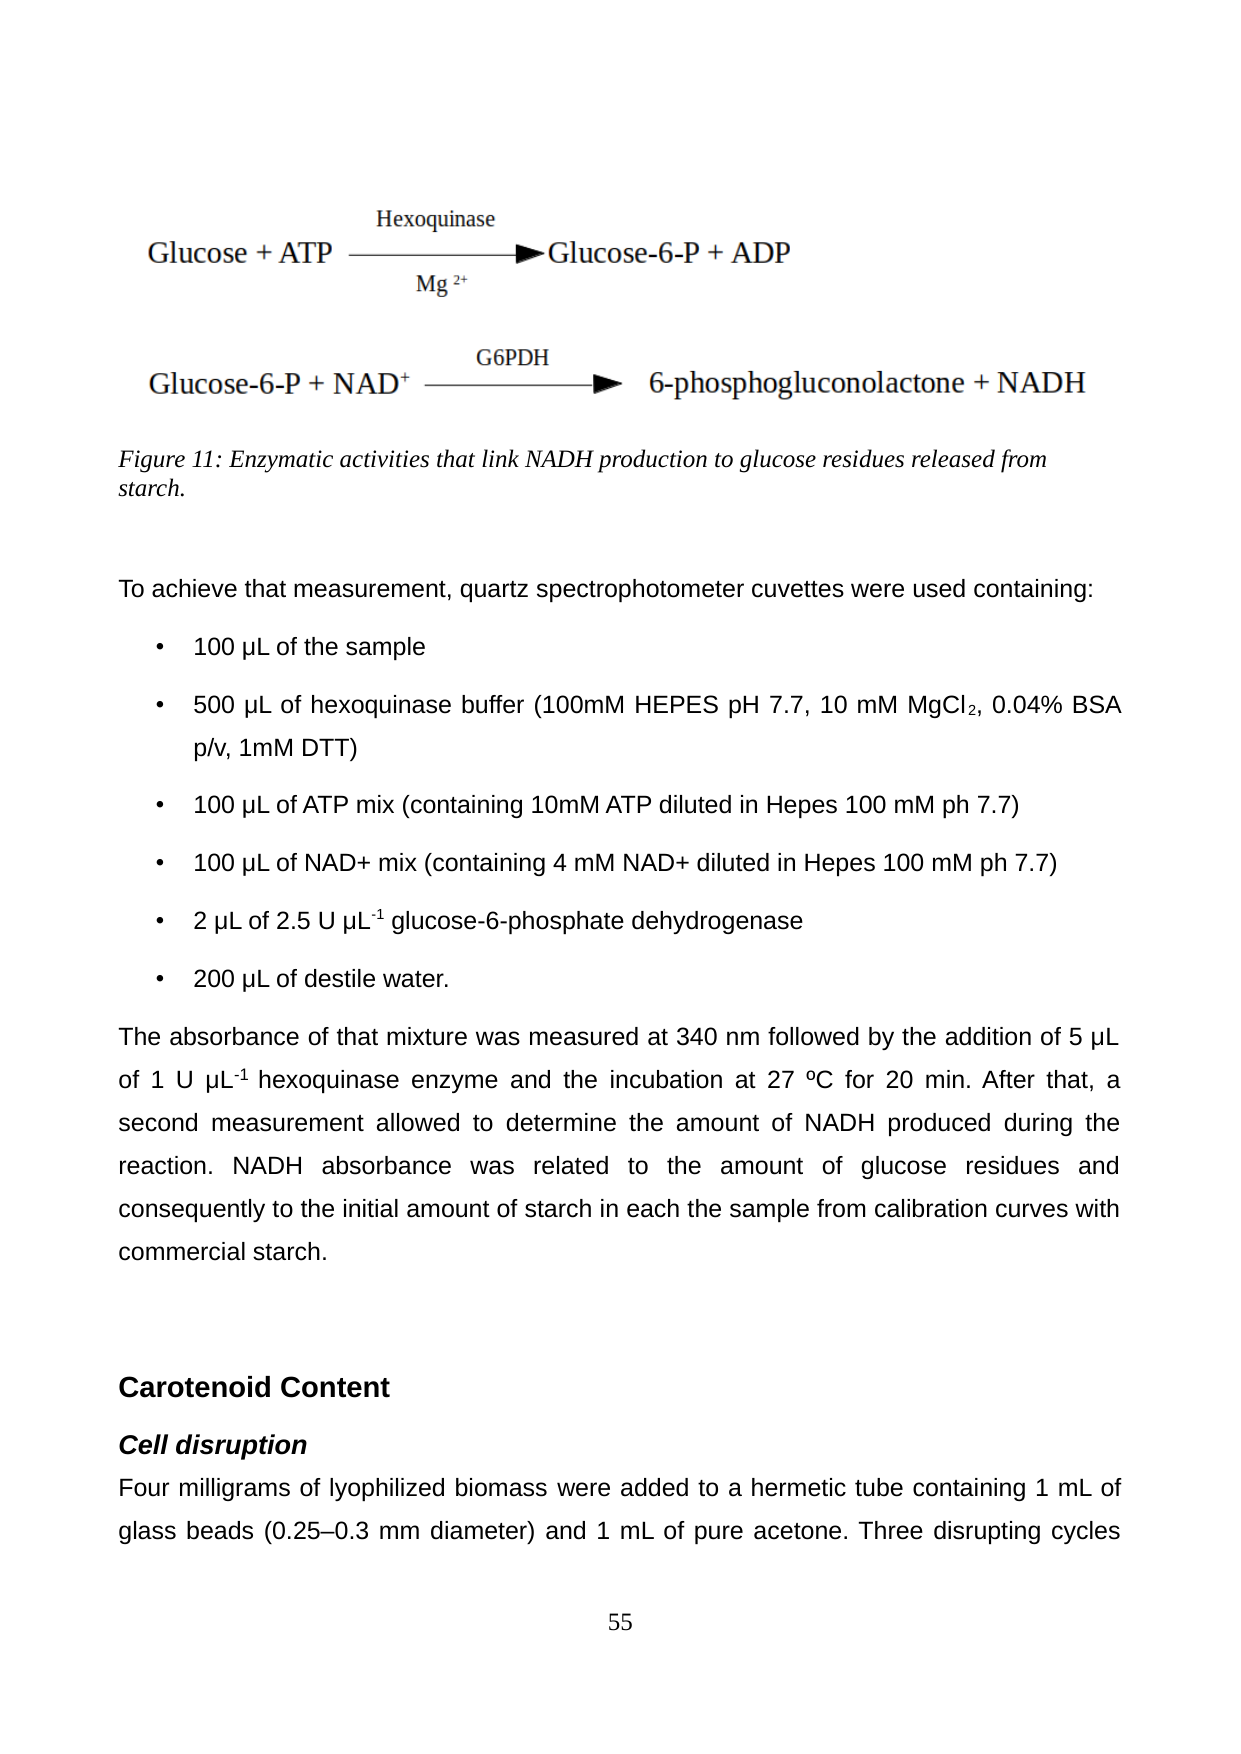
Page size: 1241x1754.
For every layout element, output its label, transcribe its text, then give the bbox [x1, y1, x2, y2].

text The absorbance of that mixture was measured at 340 nm followed by the addition of 5 μL of 1 U μL-1 hexoquinase enzyme and the incubation at 27 ºC for 20 min. After that, a second measurement allowed to determine the amount of NADH produced during the reaction. NADH absorbance was related to the amount of glucose residues and consequently to the initial amount of starch in each the sample from calibration curves with commercial starch. [118, 1022, 1122, 1266]
text Figure 11: Enzymatic activities that link NADH production to glucose residues released from starch. [118, 445, 1122, 502]
list 500 μL of hexoquinase buffer (100mM HEPES pH 7.7, 10 mM MgCl2, 0.04% BSA p/v, 1mM DTT) [156, 689, 1122, 762]
list 100 μL of ATP mix (containing 10mM ATP diluted in Hepes 100 mM ph 7.7) [156, 791, 1122, 819]
text To achieve that measurement, quartz spectrophotometer cuvettes were used containing: [118, 574, 1122, 603]
list 200 μL of destile water. [156, 964, 1122, 993]
list 100 μL of the sample [156, 632, 1122, 661]
text Four milligrams of lyophilized biomass were added to a hermetic tube containing 1 mL of glass beads (0.25–0.3 mm diameter) and 1 mL of pure acetone. Three disrupting cycles [118, 1473, 1122, 1544]
subtitle Cell disruption [118, 1429, 1122, 1460]
list 2 μL of 2.5 U μL-1 glucose-6-phosphate dehydrogenase [156, 906, 1122, 935]
picture [118, 190, 1123, 445]
list 100 μL of NAD+ mix (containing 4 mM NAD+ diluted in Hepes 100 mM ph 7.7) [156, 848, 1122, 877]
subtitle Carotenoid Content [118, 1370, 1122, 1404]
